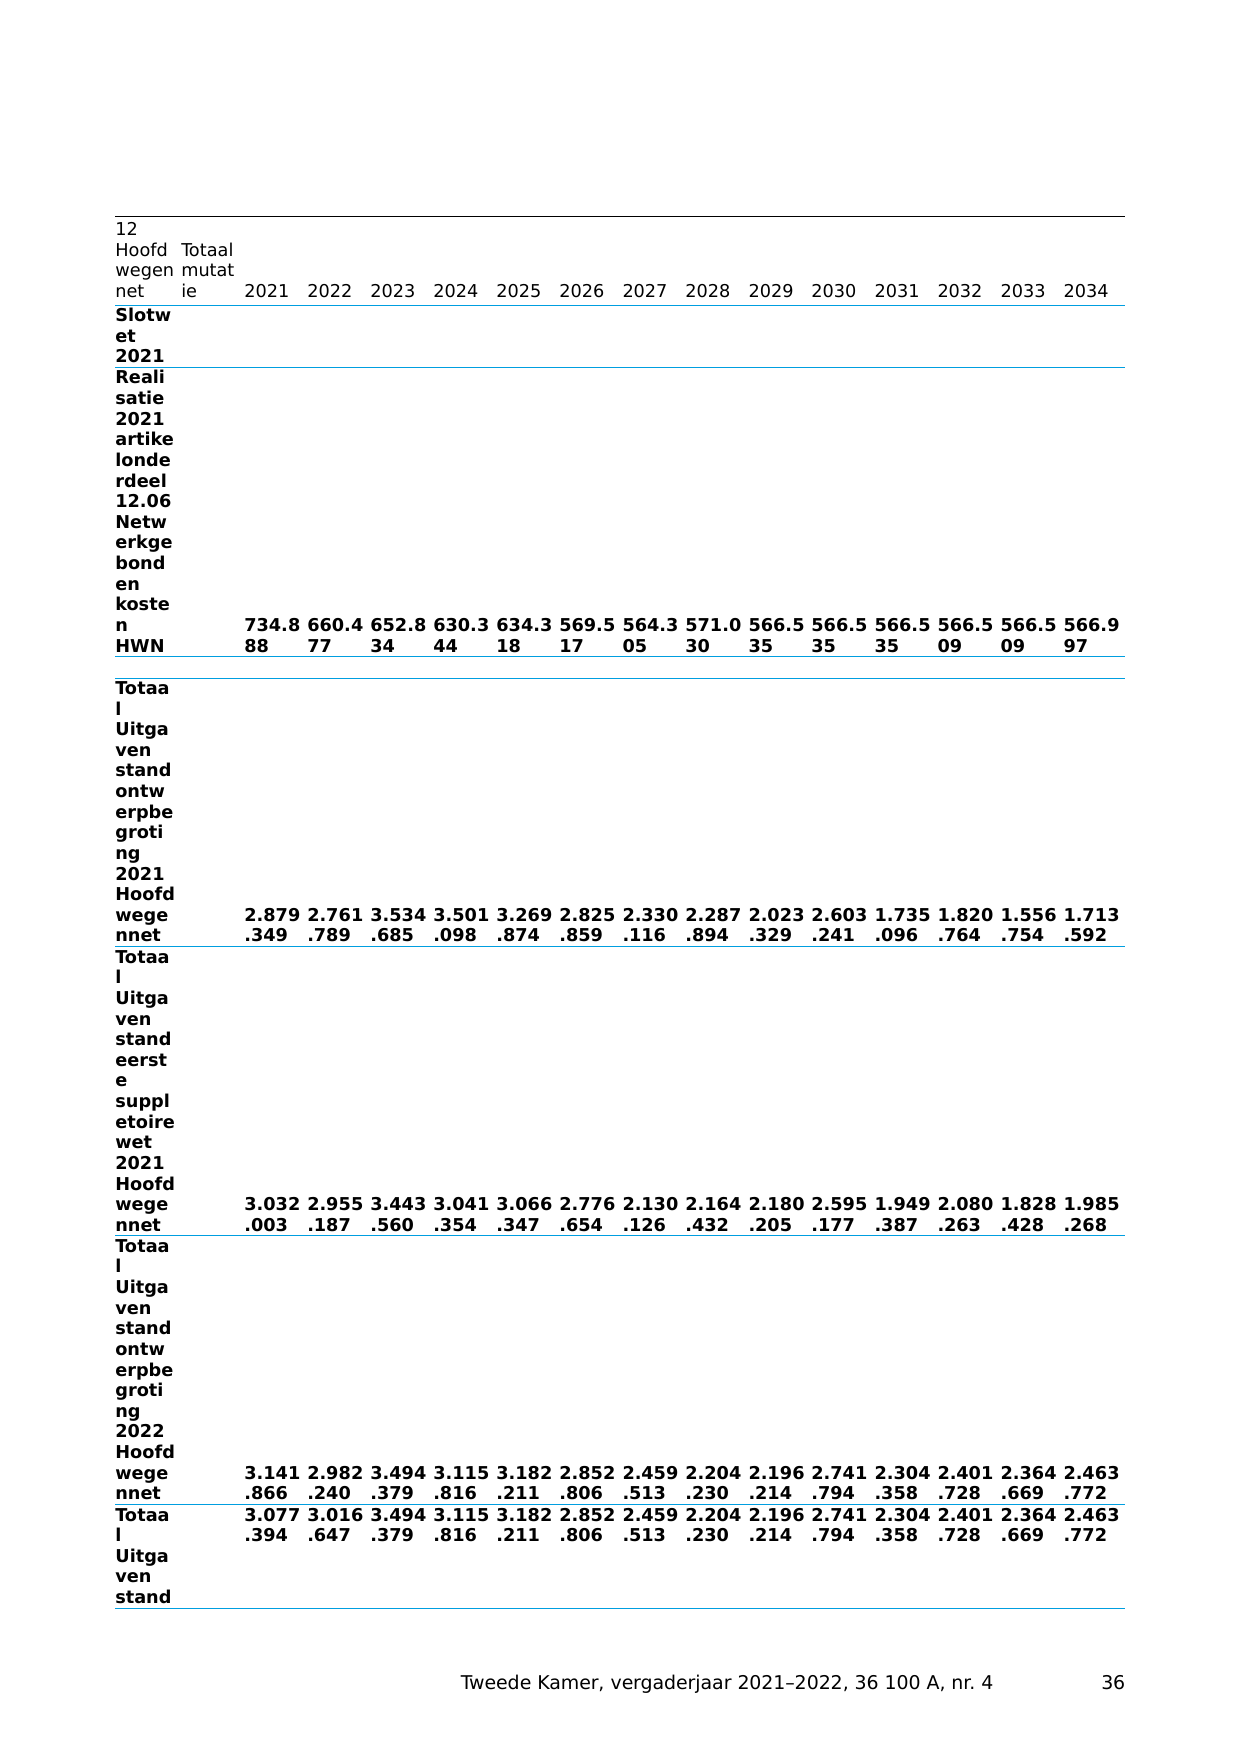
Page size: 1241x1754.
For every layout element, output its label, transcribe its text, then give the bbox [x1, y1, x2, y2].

table_cell 2022 [304, 217, 367, 304]
table_cell Totaal mutatie [178, 217, 241, 304]
table_cell [619, 657, 682, 677]
table_cell 2.401.728 [934, 1236, 997, 1504]
table_cell 566.997 [1060, 368, 1125, 656]
table_cell [682, 306, 745, 367]
table_cell 3.501.098 [430, 679, 493, 946]
table_cell 2.595.177 [808, 947, 871, 1235]
table_cell 3.016.647 [304, 1505, 367, 1608]
table_cell 2021 [241, 217, 304, 304]
table_cell 3.077.394 [241, 1505, 304, 1608]
table_cell 652.834 [367, 368, 430, 656]
table_cell [178, 368, 241, 656]
table_cell 2.463.772 [1060, 1505, 1125, 1608]
table_cell [367, 657, 430, 677]
table_cell 2034 [1060, 217, 1125, 304]
table_cell 2.130.126 [619, 947, 682, 1235]
table_cell 2.852.806 [556, 1505, 619, 1608]
table_cell [556, 657, 619, 677]
table_cell 1.985.268 [1060, 947, 1125, 1235]
table_cell 2.330.116 [619, 679, 682, 946]
table_cell [115, 657, 178, 677]
table_cell 2029 [745, 217, 808, 304]
table_cell 1.735.096 [871, 679, 934, 946]
table_cell [493, 657, 556, 677]
table_cell Totaal Uitgaven stand eerste suppletoire wet 2021 Hoofdwegennet [115, 947, 178, 1235]
table_cell [241, 657, 304, 677]
table_header Tabel 3 Artikel 12 Hoofdwegennet [115, 191, 1125, 216]
table_cell [241, 306, 304, 367]
table_cell 2.180.205 [745, 947, 808, 1235]
table_cell [178, 1236, 241, 1504]
table_cell [1060, 657, 1125, 677]
table_cell 1.713.592 [1060, 679, 1125, 946]
table_cell 3.269.874 [493, 679, 556, 946]
table_cell 3.494.379 [367, 1505, 430, 1608]
table_cell [367, 306, 430, 367]
table_cell [1060, 306, 1125, 367]
table_cell 2028 [682, 217, 745, 304]
table_cell 2026 [556, 217, 619, 304]
table_cell 2.287.894 [682, 679, 745, 946]
table_cell 2031 [871, 217, 934, 304]
table_cell 3.494.379 [367, 1236, 430, 1504]
table_cell 2024 [430, 217, 493, 304]
table_cell 2.741.794 [808, 1505, 871, 1608]
table_cell 1.949.387 [871, 947, 934, 1235]
table_cell 2.204.230 [682, 1505, 745, 1608]
table_cell 571.030 [682, 368, 745, 656]
table_cell 2.196.214 [745, 1505, 808, 1608]
table_cell 2.955.187 [304, 947, 367, 1235]
table_cell 2.459.513 [619, 1236, 682, 1504]
table_cell [808, 306, 871, 367]
table_cell Totaal Uitgaven stand ontwerpbegroting 2022 Hoofdwegennet [115, 1236, 178, 1504]
table_cell [808, 657, 871, 677]
table_cell 3.141.866 [241, 1236, 304, 1504]
table_cell 2.304.358 [871, 1236, 934, 1504]
table_cell 12 Hoofdwegennet [115, 217, 178, 304]
table_cell 634.318 [493, 368, 556, 656]
table_cell [998, 657, 1060, 677]
table_cell 566.535 [871, 368, 934, 656]
table_cell 3.115.816 [430, 1505, 493, 1608]
table_cell 3.115.816 [430, 1236, 493, 1504]
table_cell 3.182.211 [493, 1236, 556, 1504]
table_cell [493, 306, 556, 367]
table_cell 2.761.789 [304, 679, 367, 946]
table_cell [304, 306, 367, 367]
table_cell 2.364.669 [998, 1236, 1060, 1504]
table_cell 2.080.263 [934, 947, 997, 1235]
table_cell [619, 306, 682, 367]
table_cell 2.852.806 [556, 1236, 619, 1504]
table_cell 2032 [934, 217, 997, 304]
table_cell 3.443.560 [367, 947, 430, 1235]
table_cell 2030 [808, 217, 871, 304]
table_cell 2.982.240 [304, 1236, 367, 1504]
table_cell Totaal Uitgaven stand ontwerpbegroting 2021 Hoofdwegennet [115, 679, 178, 946]
table_cell [745, 657, 808, 677]
table_cell [745, 306, 808, 367]
table_cell 630.344 [430, 368, 493, 656]
table_cell [934, 657, 997, 677]
table_cell Totaal Uitgaven stand [115, 1505, 178, 1608]
table_cell 2.304.358 [871, 1505, 934, 1608]
table_cell 3.041.354 [430, 947, 493, 1235]
table_cell 1.556.754 [998, 679, 1060, 946]
table_cell 564.305 [619, 368, 682, 656]
table_cell [178, 657, 241, 677]
table_cell 2033 [998, 217, 1060, 304]
table_cell 1.820.764 [934, 679, 997, 946]
table_cell Slotwet 2021 [115, 306, 178, 367]
table_cell 3.534.685 [367, 679, 430, 946]
table_cell 569.517 [556, 368, 619, 656]
table_cell 2.825.859 [556, 679, 619, 946]
table_cell [556, 306, 619, 367]
table_cell 2.196.214 [745, 1236, 808, 1504]
table_cell 2.879.349 [241, 679, 304, 946]
table_cell 2.204.230 [682, 1236, 745, 1504]
table_cell 3.066.347 [493, 947, 556, 1235]
table_cell 2.463.772 [1060, 1236, 1125, 1504]
table_cell [682, 657, 745, 677]
table_cell 2.164.432 [682, 947, 745, 1235]
table_cell 3.032.003 [241, 947, 304, 1235]
table_cell [430, 657, 493, 677]
table_cell 2025 [493, 217, 556, 304]
table_cell [178, 306, 241, 367]
table_cell 566.509 [934, 368, 997, 656]
table_cell Realisatie 2021 artikelonderdeel 12.06 Netwerkgebonden kosten HWN [115, 368, 178, 656]
table_cell 2.603.241 [808, 679, 871, 946]
table_cell [871, 306, 934, 367]
table_cell 1.828.428 [998, 947, 1060, 1235]
table_cell 566.535 [808, 368, 871, 656]
table_cell 3.182.211 [493, 1505, 556, 1608]
table_cell 2.459.513 [619, 1505, 682, 1608]
table_cell 2.776.654 [556, 947, 619, 1235]
table_cell [304, 657, 367, 677]
table_cell 566.509 [998, 368, 1060, 656]
table_cell 2.401.728 [934, 1505, 997, 1608]
table_cell 2.741.794 [808, 1236, 871, 1504]
table_cell 2027 [619, 217, 682, 304]
table_cell [178, 947, 241, 1235]
table_cell [178, 679, 241, 946]
table_cell [871, 657, 934, 677]
table_cell [430, 306, 493, 367]
table_cell 566.535 [745, 368, 808, 656]
table_cell 660.477 [304, 368, 367, 656]
table_cell [934, 306, 997, 367]
table_cell [178, 1505, 241, 1608]
table_cell 734.888 [241, 368, 304, 656]
table_cell 2.364.669 [998, 1505, 1060, 1608]
table_cell 2023 [367, 217, 430, 304]
table_cell 2.023.329 [745, 679, 808, 946]
table_cell [998, 306, 1060, 367]
